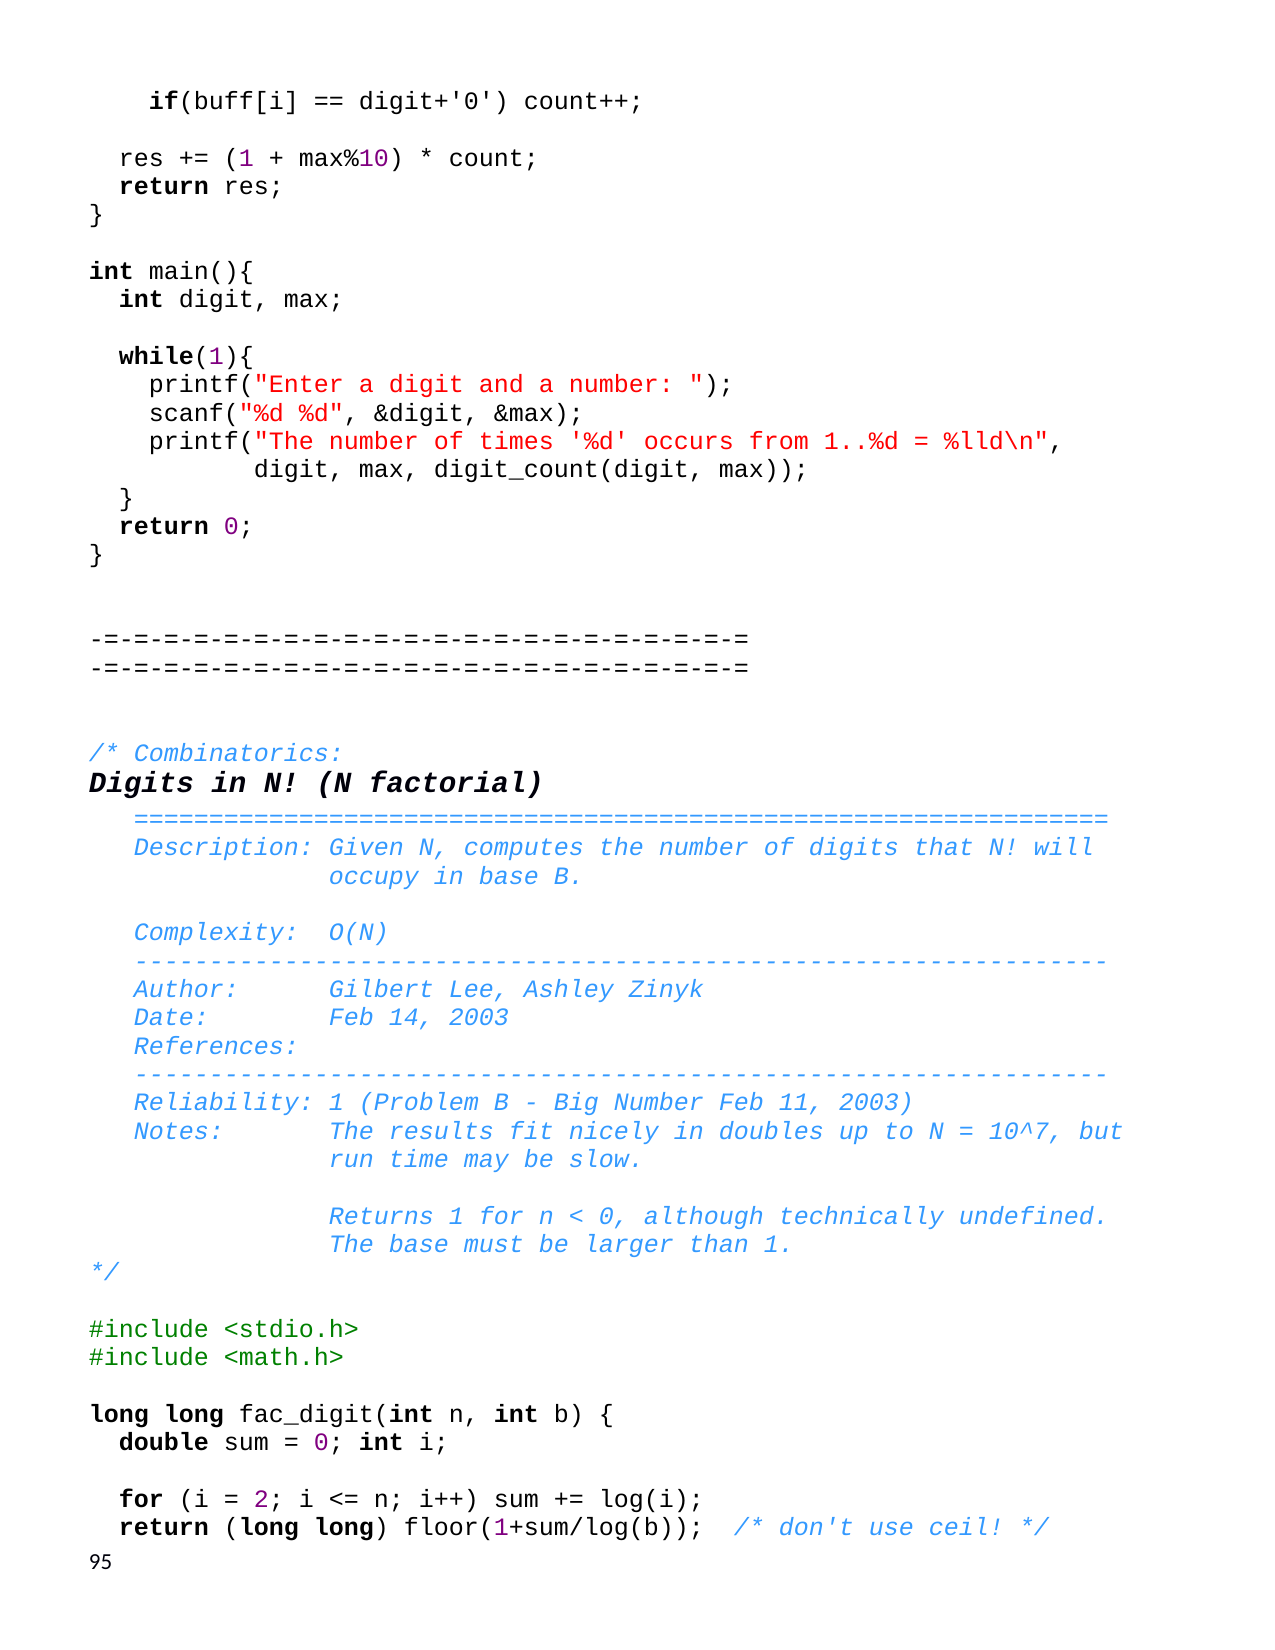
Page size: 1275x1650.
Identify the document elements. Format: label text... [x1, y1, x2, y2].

text Author: Gilbert Lee, Ashley Zinyk [89, 977, 1186, 1005]
text } [89, 202, 1186, 230]
text References: [89, 1033, 1186, 1062]
text #include <math.h> [89, 1345, 1186, 1373]
text if(buff[i] == digit+'0') count++; [89, 89, 1186, 117]
text run time may be slow. [89, 1147, 1186, 1175]
text res += (1 + max%10) * count; [89, 145, 1186, 174]
text #include <stdio.h> [89, 1317, 1186, 1345]
text int main(){ [89, 259, 1186, 287]
text ================================================================= [89, 807, 1186, 835]
text Returns 1 for n < 0, although technically undefined. [89, 1203, 1186, 1232]
text return (long long) floor(1+sum/log(b)); /* don't use ceil! */ [89, 1515, 1186, 1543]
text } [89, 485, 1186, 514]
text occupy in base B. [89, 863, 1186, 892]
text -=-=-=-=-=-=-=-=-=-=-=-=-=-=-=-=-=-=-=-=-=-= [89, 627, 1186, 655]
text long long fac_digit(int n, int b) { [89, 1402, 1186, 1430]
text Date: Feb 14, 2003 [89, 1005, 1186, 1033]
text ----------------------------------------------------------------- [89, 948, 1186, 977]
subtitle Digits in N! (N factorial) [89, 769, 1186, 802]
text Description: Given N, computes the number of digits that N! will [89, 835, 1186, 863]
text Complexity: O(N) [89, 920, 1186, 948]
text printf("Enter a digit and a number: "); [89, 372, 1186, 400]
text -=-=-=-=-=-=-=-=-=-=-=-=-=-=-=-=-=-=-=-=-=-= [89, 655, 1186, 684]
text } [89, 542, 1186, 570]
text return res; [89, 174, 1186, 202]
text Reliability: 1 (Problem B - Big Number Feb 11, 2003) [89, 1090, 1186, 1118]
text ----------------------------------------------------------------- [89, 1062, 1186, 1090]
text scanf("%d %d", &digit, &max); [89, 400, 1186, 429]
text The base must be larger than 1. [89, 1232, 1186, 1260]
text while(1){ [89, 344, 1186, 372]
text int digit, max; [89, 287, 1186, 315]
text /* Combinatorics: [89, 740, 1186, 769]
text return 0; [89, 514, 1186, 542]
text digit, max, digit_count(digit, max)); [89, 457, 1186, 485]
text double sum = 0; int i; [89, 1430, 1186, 1458]
text for (i = 2; i <= n; i++) sum += log(i); [89, 1487, 1186, 1515]
text */ [89, 1260, 1186, 1288]
text printf("The number of times '%d' occurs from 1..%d = %lld\n", [89, 429, 1186, 457]
text Notes: The results fit nicely in doubles up to N = 10^7, but [89, 1118, 1186, 1147]
